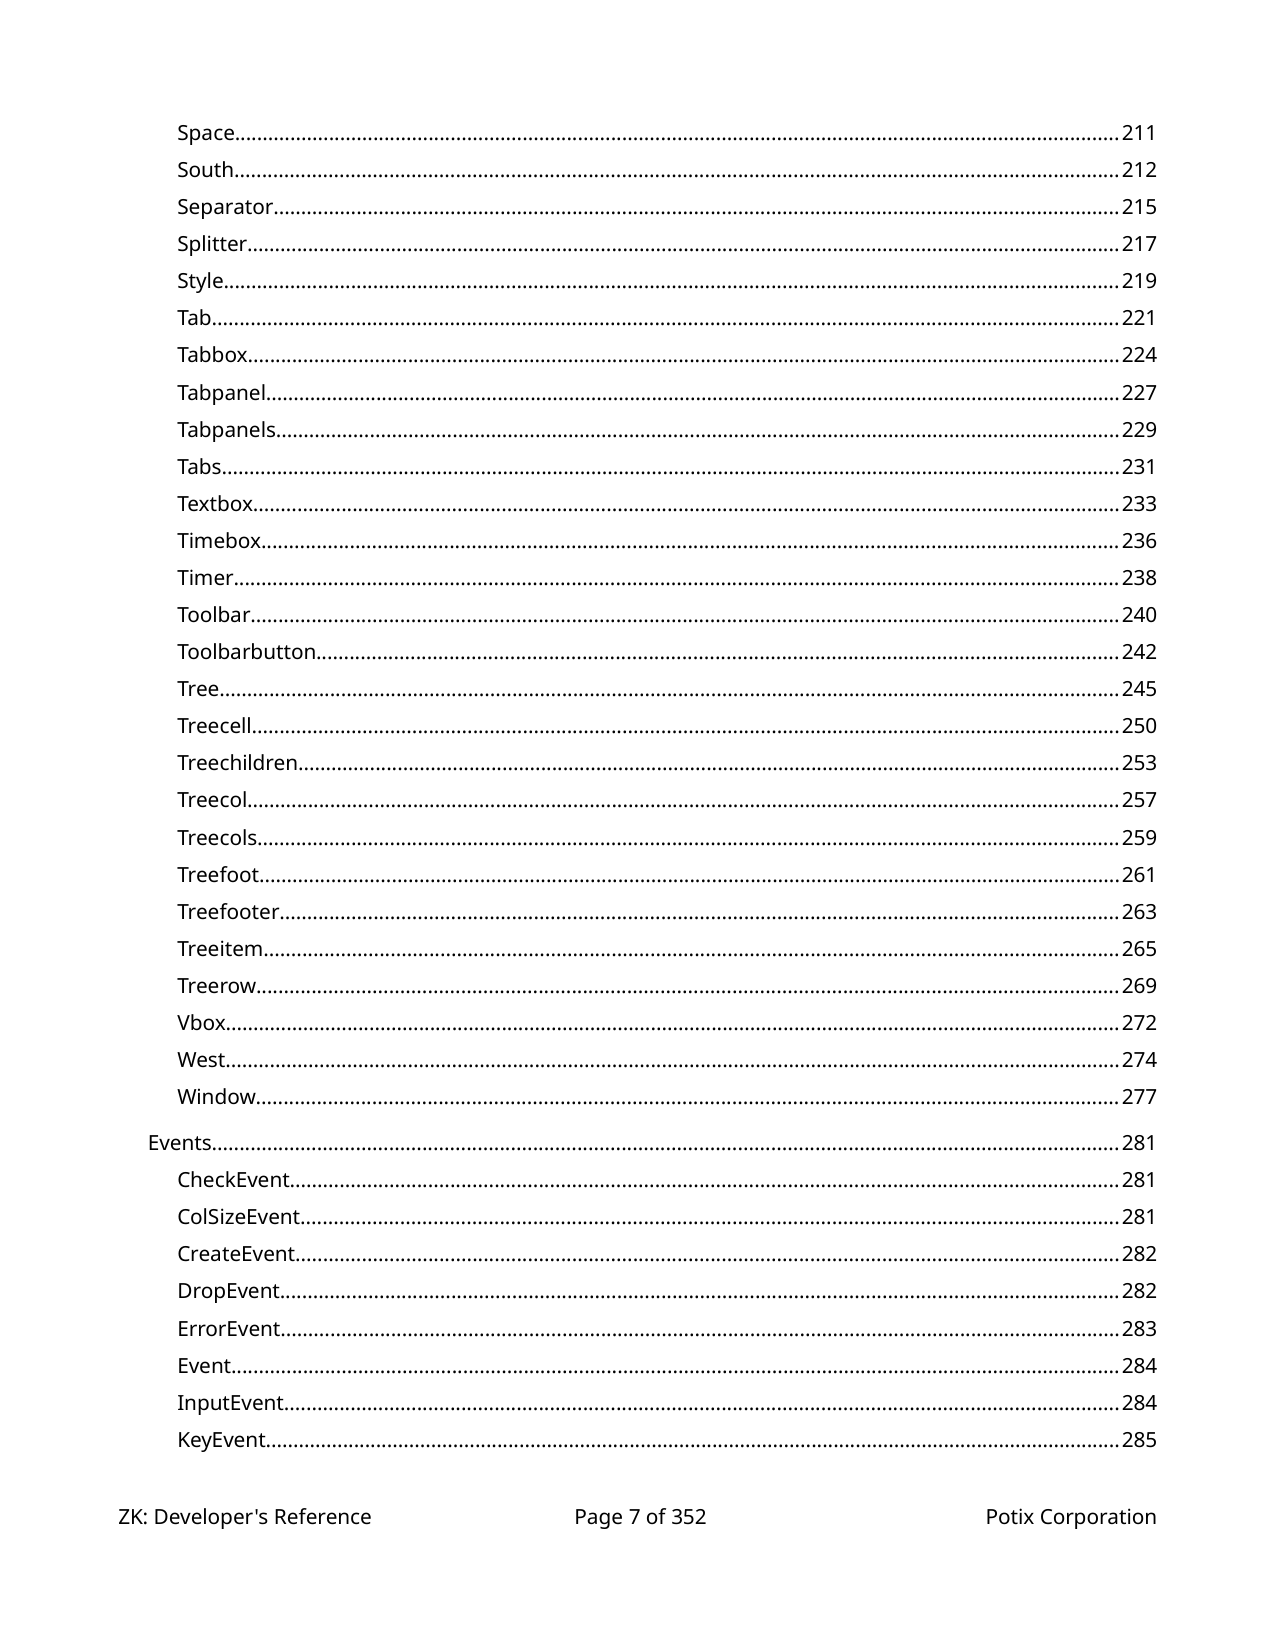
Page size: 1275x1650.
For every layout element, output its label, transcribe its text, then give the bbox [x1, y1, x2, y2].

text Treechildren 253 [177, 748, 1157, 777]
text Vbox 272 [177, 1008, 1157, 1036]
text Toolbarbutton 242 [177, 637, 1157, 666]
text Treefooter 263 [177, 897, 1157, 925]
text Timebox 236 [177, 526, 1157, 554]
text ColSizeEvent 281 [177, 1202, 1157, 1231]
text South 212 [177, 155, 1157, 183]
text Treerow 269 [177, 971, 1157, 999]
text KeyEvent 285 [177, 1425, 1157, 1453]
text Tabpanel 227 [177, 378, 1157, 406]
text Tabpanels 229 [177, 415, 1157, 443]
text Toolbar 240 [177, 600, 1157, 628]
text Treecols 259 [177, 823, 1157, 851]
text Timer 238 [177, 563, 1157, 591]
text DropEvent 282 [177, 1277, 1157, 1305]
text InputEvent 284 [177, 1388, 1157, 1416]
text Event 284 [177, 1351, 1157, 1379]
text Treeitem 265 [177, 934, 1157, 962]
text Treecol 257 [177, 786, 1157, 814]
text CreateEvent 282 [177, 1239, 1157, 1268]
text Splitter 217 [177, 229, 1157, 258]
text Treecell 250 [177, 711, 1157, 740]
text ErrorEvent 283 [177, 1314, 1157, 1342]
text Style 219 [177, 266, 1157, 295]
text Tab 221 [177, 303, 1157, 332]
text Window 277 [177, 1082, 1157, 1111]
text Treefoot 261 [177, 860, 1157, 888]
text Events 281 [148, 1128, 1157, 1156]
text Space 211 [177, 118, 1157, 146]
text Tree 245 [177, 674, 1157, 703]
text Tabbox 224 [177, 341, 1157, 369]
text Separator 215 [177, 192, 1157, 221]
text CheckEvent 281 [177, 1165, 1157, 1193]
text West 274 [177, 1045, 1157, 1073]
text Textbox 233 [177, 489, 1157, 517]
text Tabs 231 [177, 452, 1157, 480]
